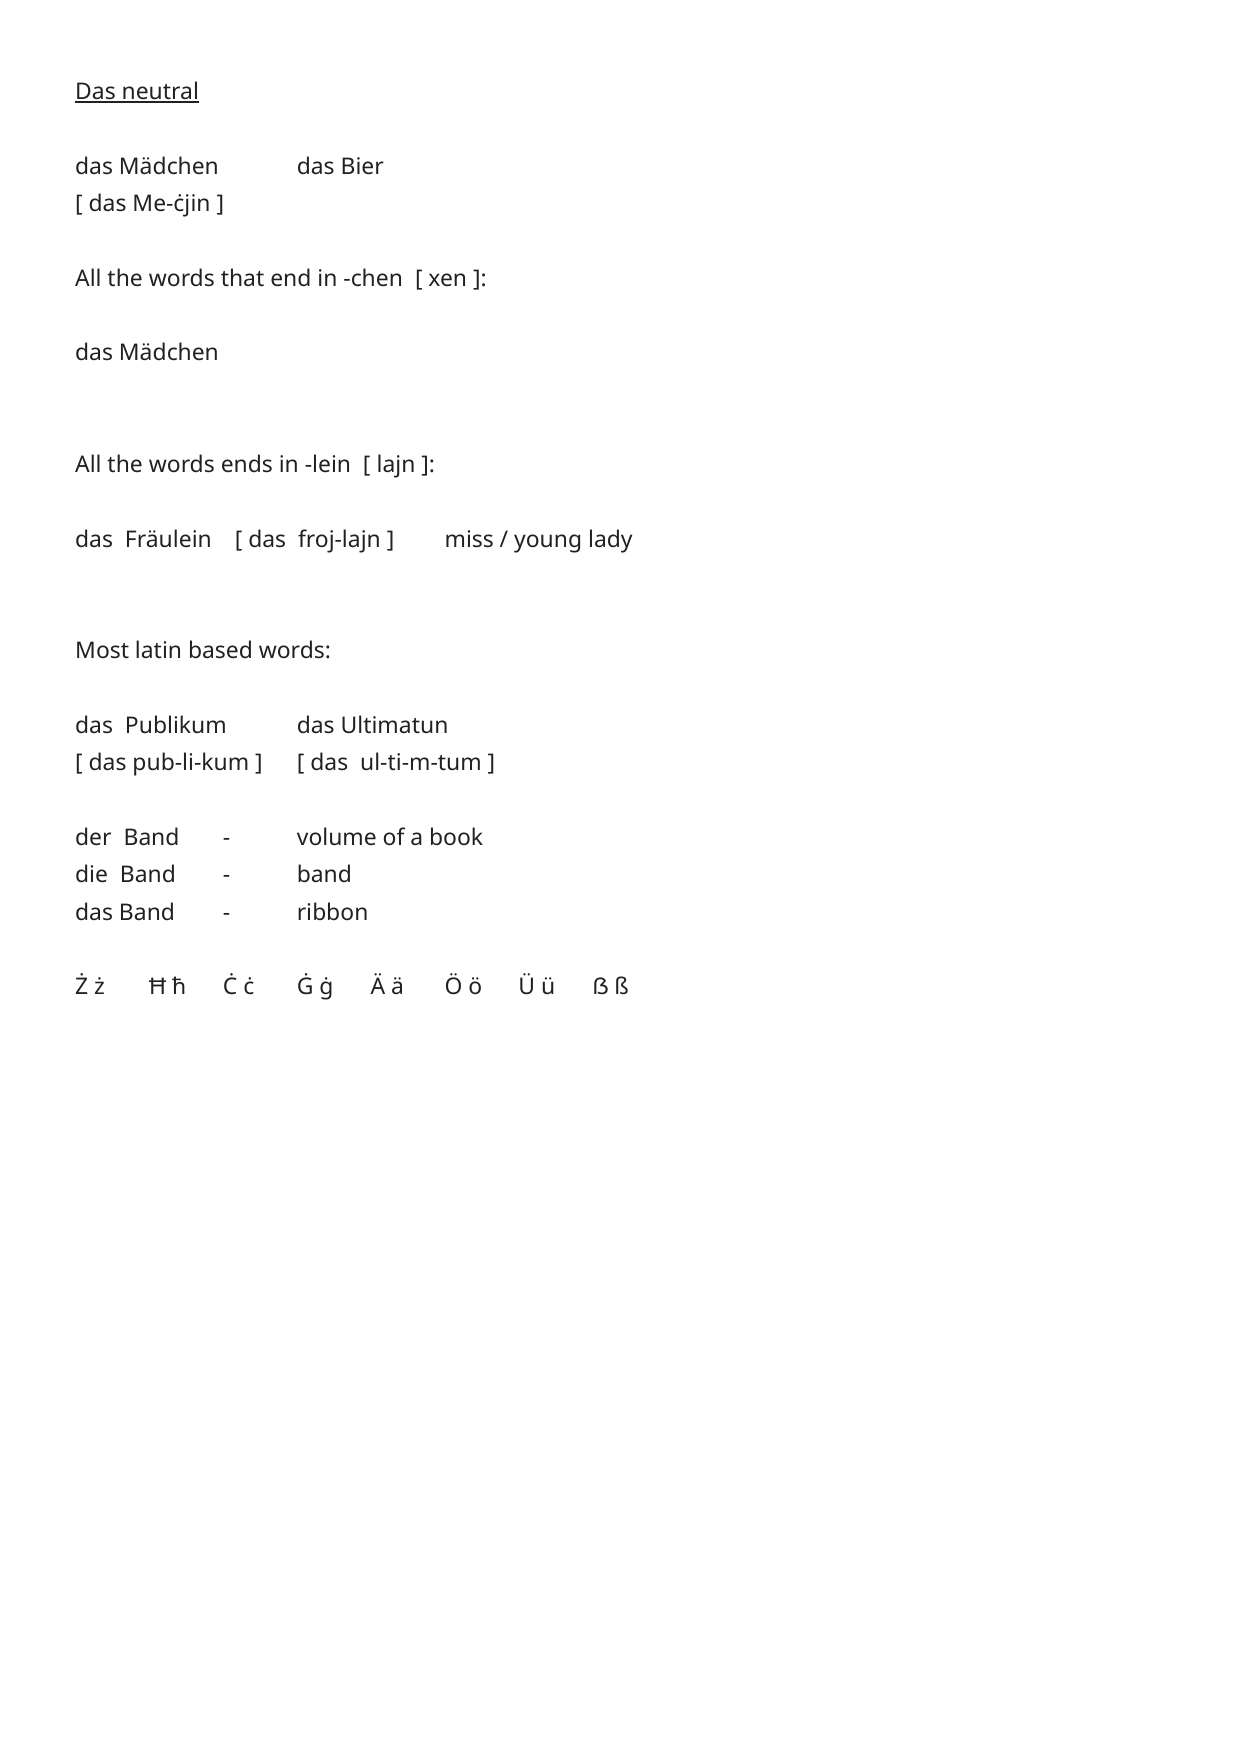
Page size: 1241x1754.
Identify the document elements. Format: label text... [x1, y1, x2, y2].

text All the words ends in -lein [ lajn ]: [75, 448, 1165, 479]
text das Mädchen das Bier [75, 149, 1165, 181]
text das Mädchen [75, 336, 1165, 367]
text der Band - volume of a book [75, 821, 1165, 852]
text das Band - ribbon [75, 895, 1165, 927]
text [ das pub-li-kum ] [ das ul-ti-m-tum ] [75, 746, 1165, 777]
text Most latin based words: [75, 634, 1165, 666]
text die Band - band [75, 858, 1165, 889]
text das Publikum das Ultimatun [75, 709, 1165, 740]
text Das neutral [75, 75, 1165, 106]
text [ das Me-ċjin ] [75, 187, 1165, 218]
text All the words that end in -chen [ xen ]: [75, 261, 1165, 293]
text das Fräulein [ das froj-lajn ] miss / young lady [75, 522, 1165, 554]
text Ż ż Ħ ħ Ċ ċ Ġ ġ Ä ä Ö ö Ü ü ẞ ß [75, 970, 1165, 1001]
